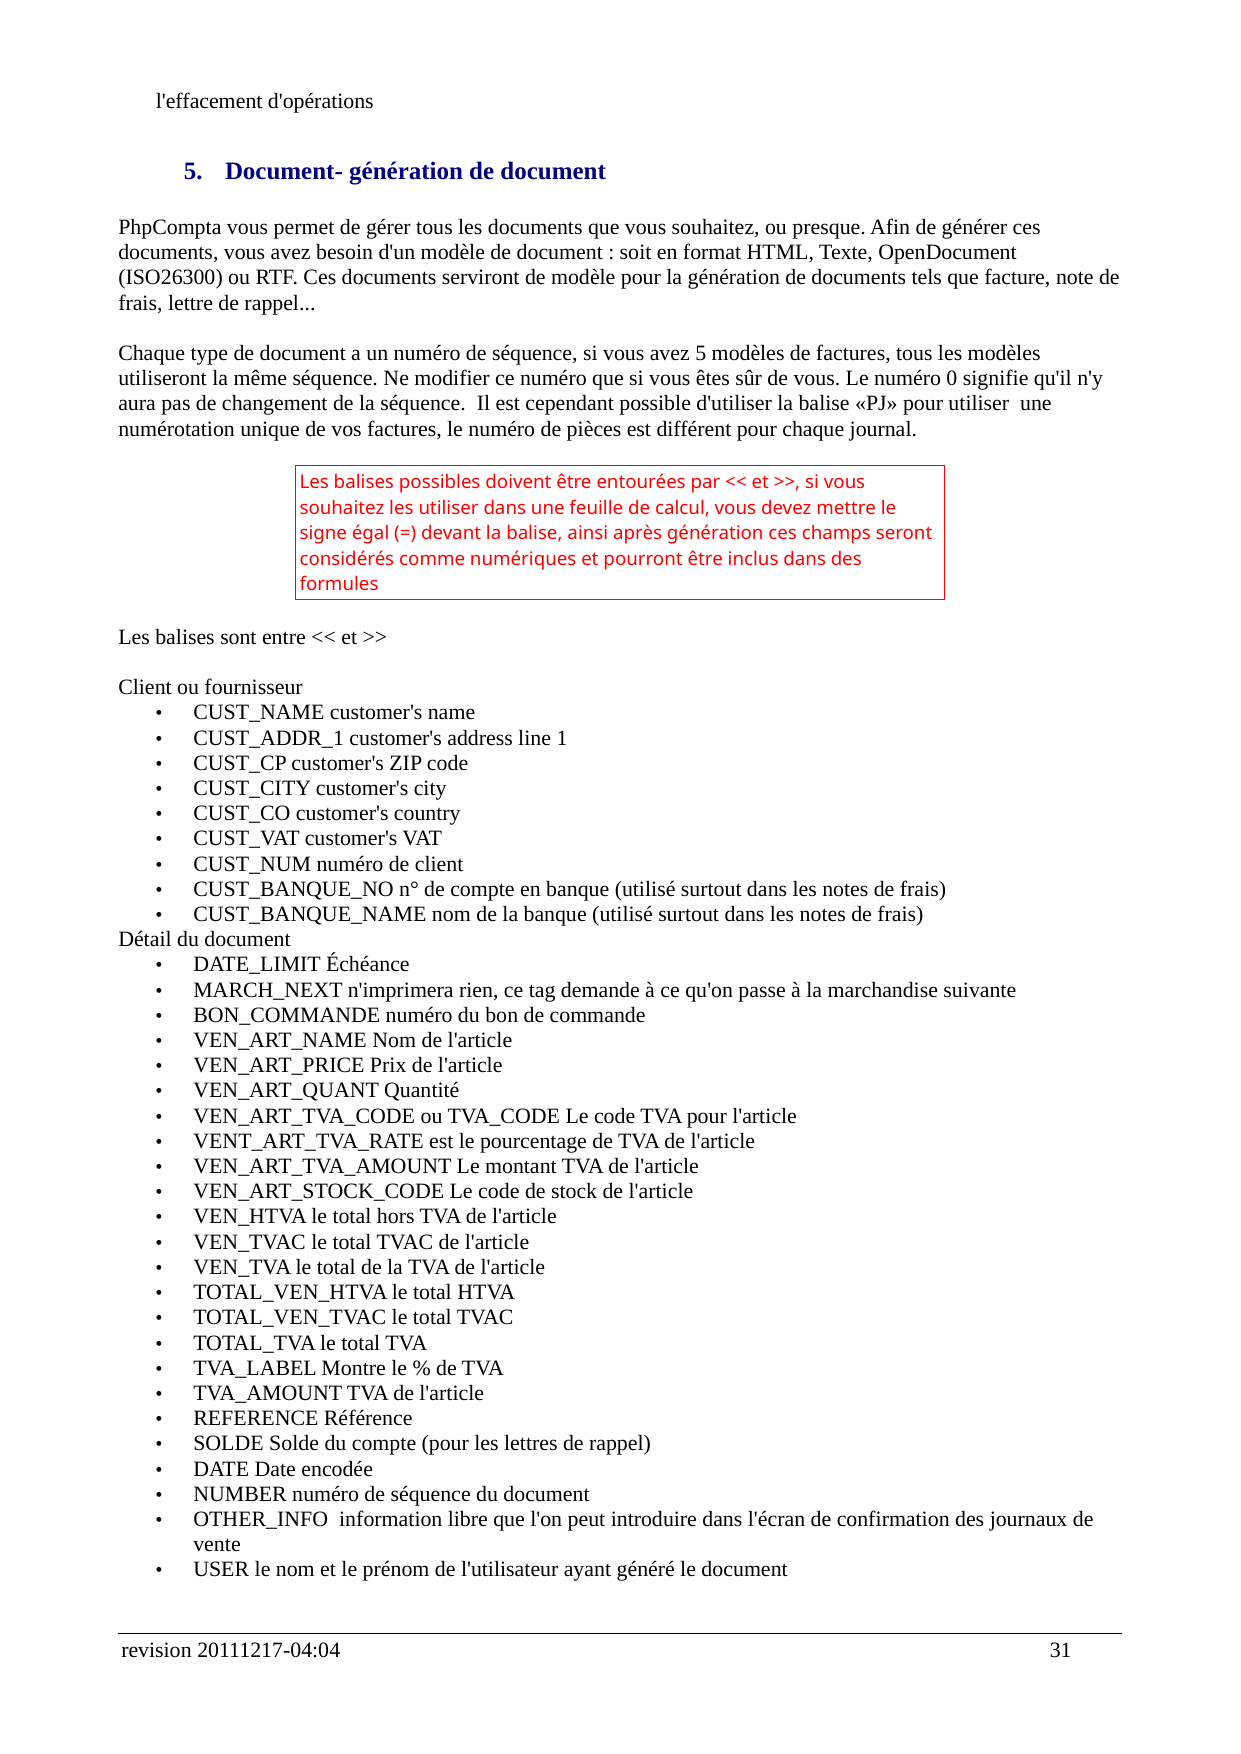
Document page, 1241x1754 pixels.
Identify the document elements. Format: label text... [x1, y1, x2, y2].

list VEN_TVA le total de la TVA de l'article [156, 1254, 1122, 1279]
list VEN_ART_TVA_CODE ou TVA_CODE Le code TVA pour l'article [156, 1103, 1122, 1128]
list VEN_ART_QUANT Quantité [156, 1077, 1122, 1103]
list MARCH_NEXT n'imprimera rien, ce tag demande à ce qu'on passe à la marchandise suivante [156, 977, 1122, 1002]
list CUST_NAME customer's name [156, 699, 1122, 724]
list VEN_ART_STOCK_CODE Le code de stock de l'article [156, 1178, 1122, 1203]
list CUST_CO customer's country [156, 800, 1122, 825]
list CUST_VAT customer's VAT [156, 825, 1122, 851]
list TOTAL_VEN_HTVA le total HTVA [156, 1279, 1122, 1304]
subtitle Document- génération de document [177, 156, 1122, 184]
list CUST_BANQUE_NO n° de compte en banque (utilisé surtout dans les notes de frais) [156, 876, 1122, 901]
list SOLDE Solde du compte (pour les lettres de rappel) [156, 1430, 1122, 1456]
list OTHER_INFO information libre que l'on peut introduire dans l'écran de confirmation des journaux de vente [156, 1506, 1122, 1556]
list VENT_ART_TVA_RATE est le pourcentage de TVA de l'article [156, 1128, 1122, 1153]
list VEN_ART_NAME Nom de l'article [156, 1027, 1122, 1052]
list TVA_LABEL Montre le % de TVA [156, 1355, 1122, 1380]
list DATE Date encodée [156, 1456, 1122, 1481]
list TOTAL_VEN_TVAC le total TVAC [156, 1304, 1122, 1329]
list BON_COMMANDE numéro du bon de commande [156, 1002, 1122, 1027]
list DATE_LIMIT Échéance [156, 951, 1122, 977]
text Les balises possibles doivent être entourées par << et >>, si vous souhaitez les utiliser dans une feuille de calcul, vous devez mettre le signe égal (=) devant la balise, ainsi après génération ces champs seront considérés comme numériques et pourront être inclus dans des formules [296, 466, 944, 599]
text PhpCompta vous permet de gérer tous les documents que vous souhaitez, ou presque. Afin de générer ces documents, vous avez besoin d'un modèle de document : soit en format HTML, Texte, OpenDocument (ISO26300) ou RTF. Ces documents serviront de modèle pour la génération de documents tels que facture, note de frais, lettre de rappel... [118, 214, 1122, 315]
text Client ou fournisseur [118, 674, 1122, 699]
list CUST_CITY customer's city [156, 775, 1122, 800]
list VEN_ART_PRICE Prix de l'article [156, 1052, 1122, 1077]
text Détail du document [118, 926, 1122, 951]
list CUST_ADDR_1 customer's address line 1 [156, 724, 1122, 750]
text Les balises sont entre << et >> [118, 624, 1122, 649]
list l'effacement d'opérations [118, 88, 1122, 114]
list VEN_TVAC le total TVAC de l'article [156, 1229, 1122, 1254]
list REFERENCE Référence [156, 1405, 1122, 1430]
list CUST_NUM numéro de client [156, 851, 1122, 876]
list NUMBER numéro de séquence du document [156, 1481, 1122, 1506]
list TOTAL_TVA le total TVA [156, 1329, 1122, 1355]
list VEN_ART_TVA_AMOUNT Le montant TVA de l'article [156, 1153, 1122, 1178]
list CUST_BANQUE_NAME nom de la banque (utilisé surtout dans les notes de frais) [156, 901, 1122, 926]
list TVA_AMOUNT TVA de l'article [156, 1380, 1122, 1405]
list CUST_CP customer's ZIP code [156, 750, 1122, 775]
text Chaque type de document a un numéro de séquence, si vous avez 5 modèles de factures, tous les modèles utiliseront la même séquence. Ne modifier ce numéro que si vous êtes sûr de vous. Le numéro 0 signifie qu'il n'y aura pas de changement de la séquence. Il est cependant possible d'utiliser la balise «PJ» pour utiliser une numérotation unique de vos factures, le numéro de pièces est différent pour chaque journal. [118, 340, 1122, 441]
list VEN_HTVA le total hors TVA de l'article [156, 1203, 1122, 1229]
list USER le nom et le prénom de l'utilisateur ayant généré le document [156, 1556, 1122, 1582]
